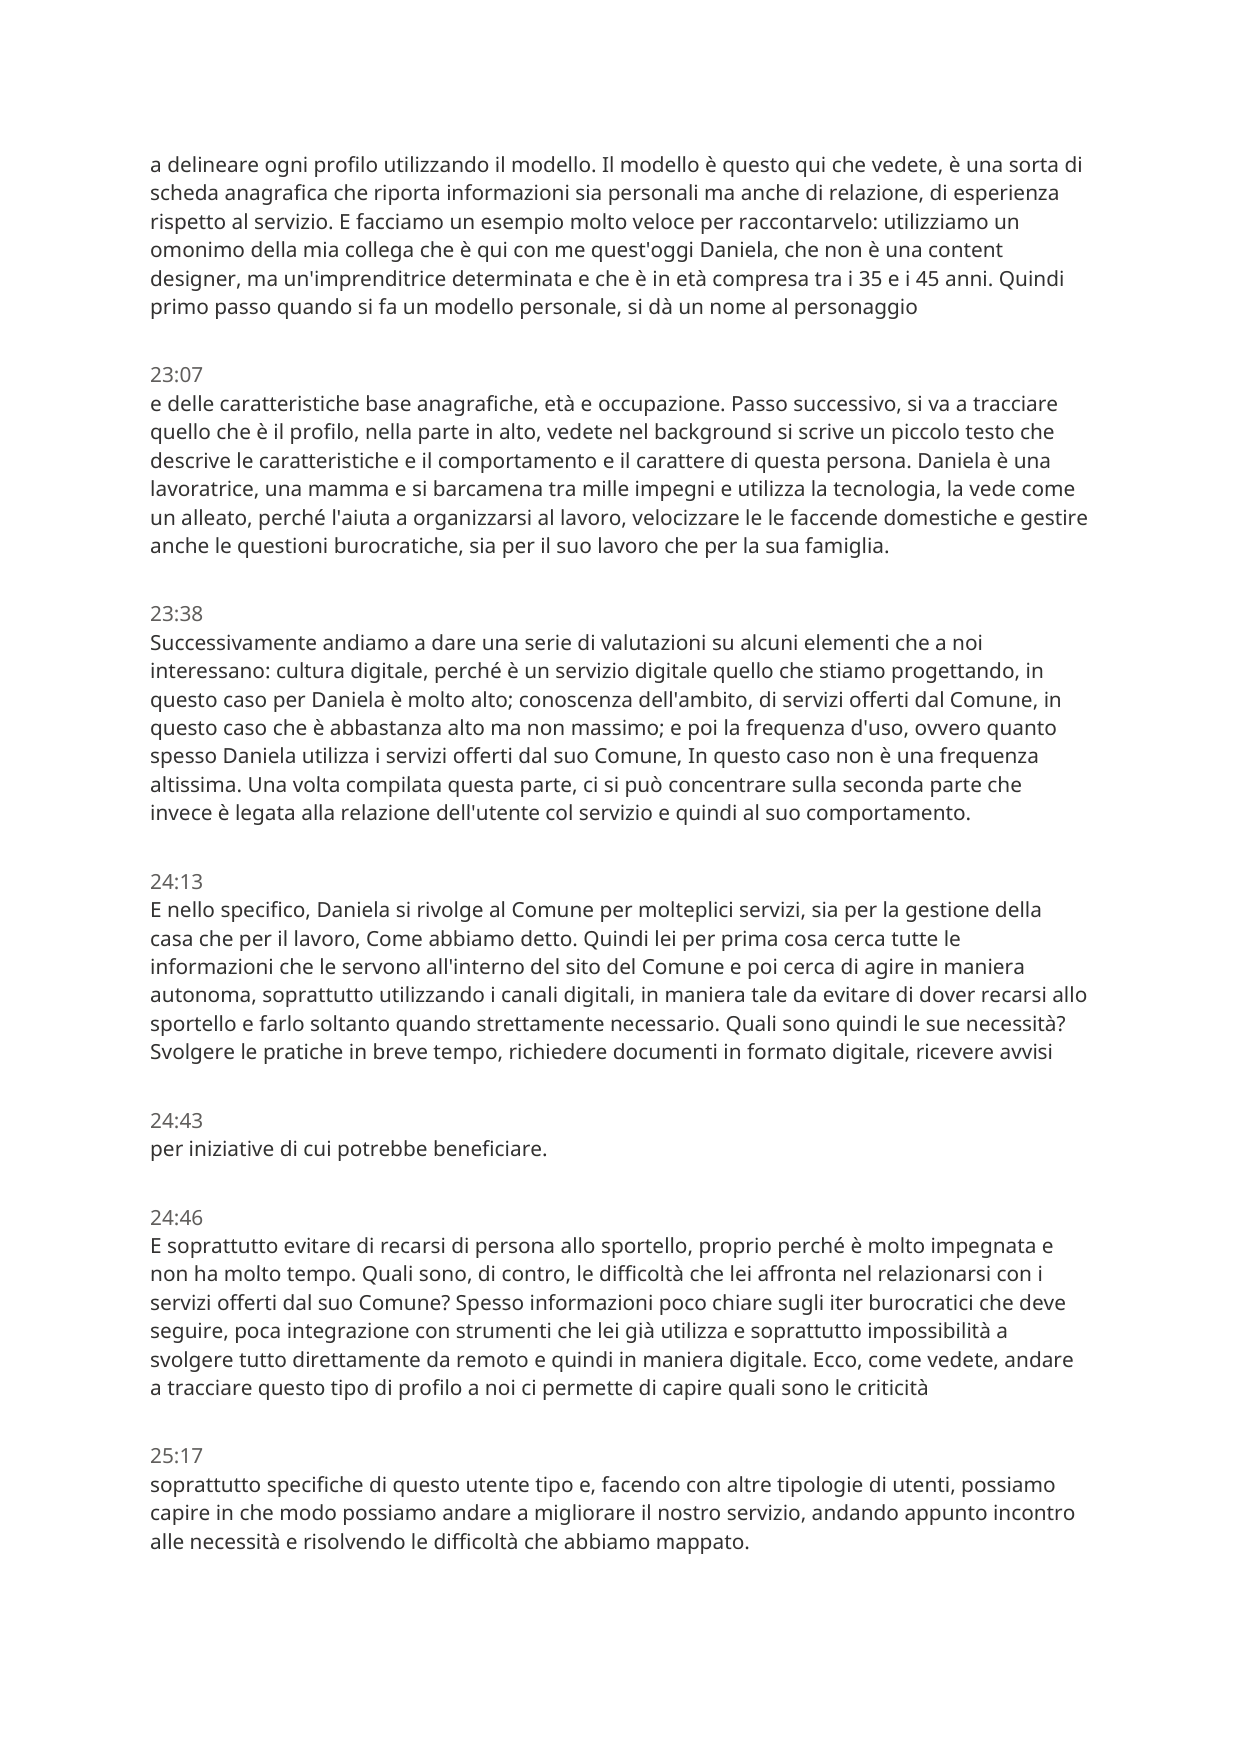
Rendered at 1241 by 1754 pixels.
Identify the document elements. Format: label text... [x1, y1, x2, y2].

text 25:17 soprattutto specifiche di questo utente tipo e, facendo con altre tipologie di utenti, possiamo capire in che modo possiamo andare a migliorare il nostro servizio, andando appunto incontro alle necessità e risolvendo le difficoltà che abbiamo mappato. [150, 1413, 1090, 1555]
text 24:46 E soprattutto evitare di recarsi di persona allo sportello, proprio perché è molto impegnata e non ha molto tempo. Quali sono, di contro, le difficoltà che lei affronta nel relazionarsi con i servizi offerti dal suo Comune? Spesso informazioni poco chiare sugli iter burocratici che deve seguire, poca integrazione con strumenti che lei già utilizza e soprattutto impossibilità a svolgere tutto direttamente da remoto e quindi in maniera digitale. Ecco, come vedete, andare a tracciare questo tipo di profilo a noi ci permette di capire quali sono le criticità [150, 1174, 1090, 1402]
text 23:07 e delle caratteristiche base anagrafiche, età e occupazione. Passo successivo, si va a tracciare quello che è il profilo, nella parte in alto, vedete nel background si scrive un piccolo testo che descrive le caratteristiche e il comportamento e il carattere di questa persona. Daniela è una lavoratrice, una mamma e si barcamena tra mille impegni e utilizza la tecnologia, la vede come un alleato, perché l'aiuta a organizzarsi al lavoro, velocizzare le le faccende domestiche e gestire anche le questioni burocratiche, sia per il suo lavoro che per la sua famiglia. [150, 332, 1090, 559]
text a delineare ogni profilo utilizzando il modello. Il modello è questo qui che vedete, è una sorta di scheda anagrafica che riporta informazioni sia personali ma anche di relazione, di esperienza rispetto al servizio. E facciamo un esempio molto veloce per raccontarvelo: utilizziamo un omonimo della mia collega che è qui con me quest'oggi Daniela, che non è una content designer, ma un'imprenditrice determinata e che è in età compresa tra i 35 e i 45 anni. Quindi primo passo quando si fa un modello personale, si dà un nome al personaggio [150, 150, 1090, 321]
text 24:13 E nello specifico, Daniela si rivolge al Comune per molteplici servizi, sia per la gestione della casa che per il lavoro, Come abbiamo detto. Quindi lei per prima cosa cerca tutte le informazioni che le servono all'interno del sito del Comune e poi cerca di agire in maniera autonoma, soprattutto utilizzando i canali digitali, in maniera tale da evitare di dover recarsi allo sportello e farlo soltanto quando strettamente necessario. Quali sono quindi le sue necessità? Svolgere le pratiche in breve tempo, richiedere documenti in formato digitale, ricevere avvisi [150, 838, 1090, 1066]
text 23:38 Successivamente andiamo a dare una serie di valutazioni su alcuni elementi che a noi interessano: cultura digitale, perché è un servizio digitale quello che stiamo progettando, in questo caso per Daniela è molto alto; conoscenza dell'ambito, di servizi offerti dal Comune, in questo caso che è abbastanza alto ma non massimo; e poi la frequenza d'uso, ovvero quanto spesso Daniela utilizza i servizi offerti dal suo Comune, In questo caso non è una frequenza altissima. Una volta compilata questa parte, ci si può concentrare sulla seconda parte che invece è legata alla relazione dell'utente col servizio e quindi al suo comportamento. [150, 571, 1090, 827]
text 24:43 per iniziative di cui potrebbe beneficiare. [150, 1077, 1090, 1163]
